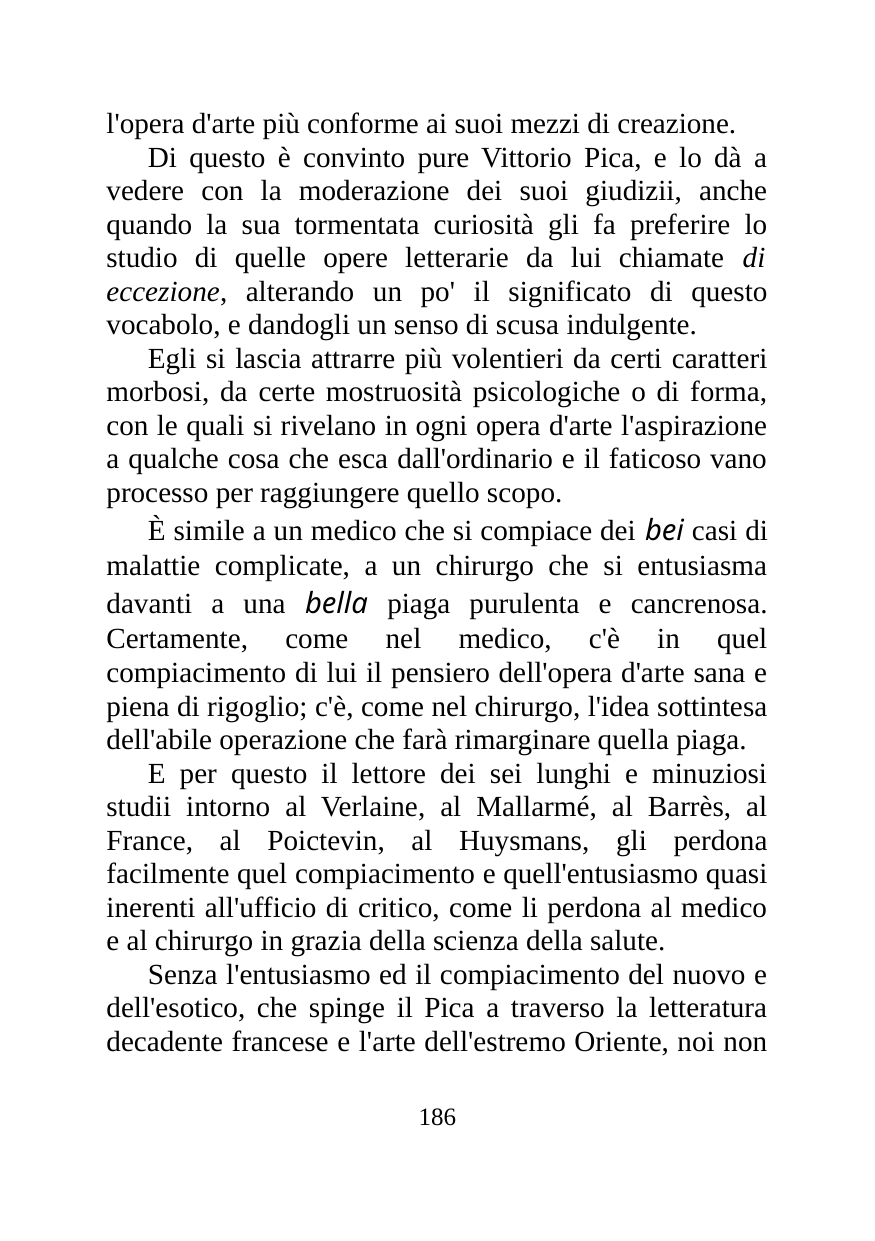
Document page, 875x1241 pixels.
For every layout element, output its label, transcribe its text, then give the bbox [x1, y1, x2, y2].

text l'opera d'arte più conforme ai suoi mezzi di creazione. [106, 106, 768, 140]
text Di questo è convinto pure Vittorio Pica, e lo dà a vedere con la moderazione dei suoi giudizii, anche quando la sua tormentata curiosità gli fa preferire lo studio di quelle opere letterarie da lui chiamate di eccezione, alterando un po' il significato di questo vocabolo, e dandogli un senso di scusa indulgente. [106, 140, 768, 341]
text E per questo il lettore dei sei lunghi e minuziosi studii intorno al Verlaine, al Mallarmé, al Barrès, al France, al Poictevin, al Huysmans, gli perdona facilmente quel compiacimento e quell'entusiasmo quasi inerenti all'ufficio di critico, come li perdona al medico e al chirurgo in grazia della scienza della salute. [106, 756, 768, 957]
text È simile a un medico che si compiace dei bei casi di malattie complicate, a un chirurgo che si entusiasma davanti a una bella piaga purulenta e cancrenosa. Certamente, come nel medico, c'è in quel compiacimento di lui il pensiero dell'opera d'arte sana e piena di rigoglio; c'è, come nel chirurgo, l'idea sottintesa dell'abile operazione che farà rimarginare quella piaga. [106, 509, 768, 756]
text Senza l'entusiasmo ed il compiacimento del nuovo e dell'esotico, che spinge il Pica a traverso la letteratura decadente francese e l'arte dell'estremo Oriente, noi non [106, 957, 768, 1058]
text Egli si lascia attrarre più volentieri da certi caratteri morbosi, da certe mostruosità psicologiche o di forma, con le quali si rivelano in ogni opera d'arte l'aspirazione a qualche cosa che esca dall'ordinario e il faticoso vano processo per raggiungere quello scopo. [106, 341, 768, 509]
